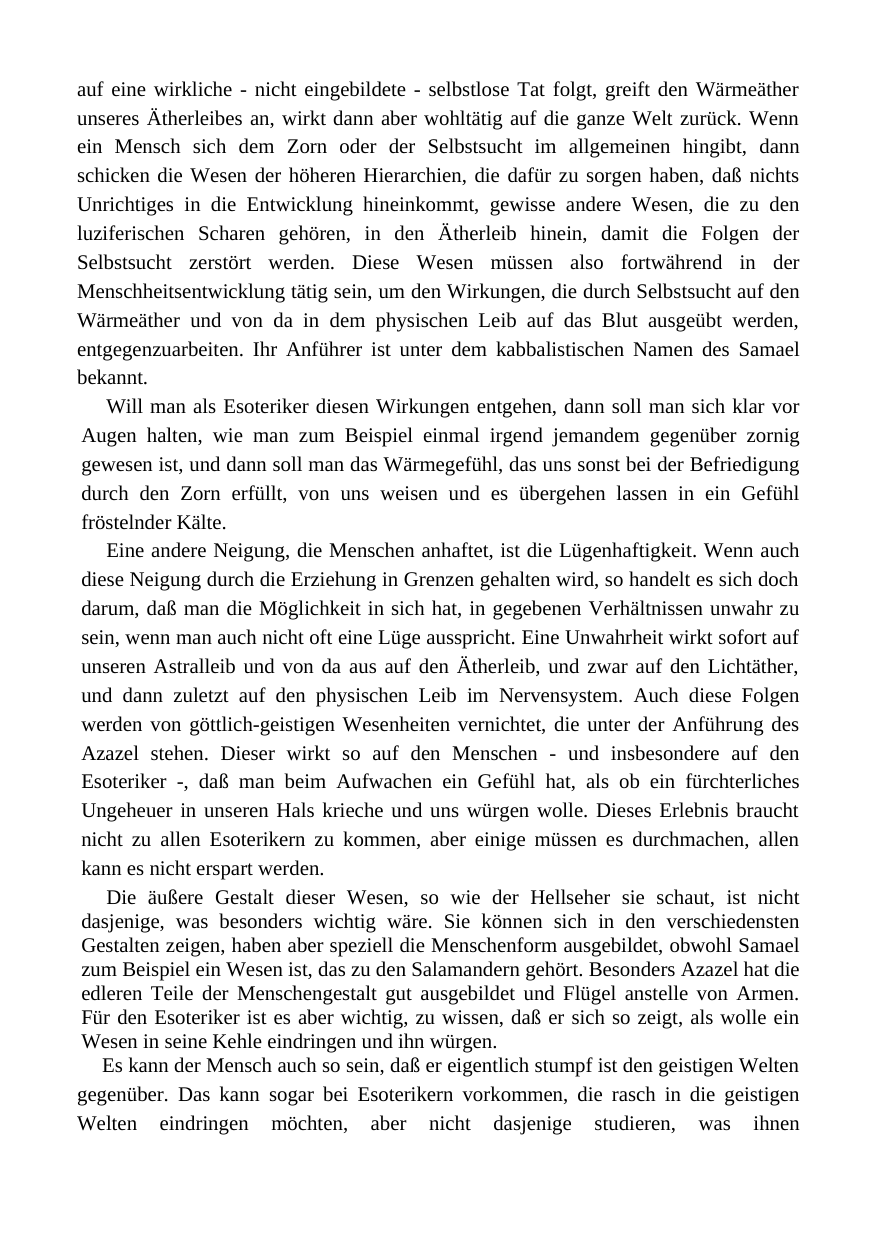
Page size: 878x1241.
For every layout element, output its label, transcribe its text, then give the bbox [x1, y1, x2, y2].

text Es kann der Mensch auch so sein, daß er eigentlich stumpf ist den geistigen Welten gegenüber. Das kann sogar bei Esoterikern vorkommen, die rasch in die geistigen Welten eindringen möchten, aber nicht dasjenige studieren, was ihnen [77, 1053, 800, 1135]
text auf eine wirkliche - nicht eingebildete - selbstlose Tat folgt, greift den Wärmeäther unseres Ätherleibes an, wirkt dann aber wohltätig auf die ganze Welt zurück. Wenn ein Mensch sich dem Zorn oder der Selbstsucht im allgemeinen hingibt, dann schicken die Wesen der höheren Hierarchien, die dafür zu sorgen haben, daß nichts Unrichtiges in die Entwicklung hineinkommt, gewisse andere Wesen, die zu den luziferischen Scharen gehören, in den Ätherleib hinein, damit die Folgen der Selbstsucht zerstört werden. Diese Wesen müssen also fortwährend in der Menschheitsentwicklung tätig sein, um den Wirkungen, die durch Selbstsucht auf den Wärmeäther und von da in dem physischen Leib auf das Blut ausgeübt werden, entgegenzuarbeiten. Ihr Anführer ist unter dem kabbalistischen Namen des Samael bekannt. [77, 77, 800, 389]
text Eine andere Neigung, die Menschen anhaftet, ist die Lügenhaftigkeit. Wenn auch diese Neigung durch die Erziehung in Grenzen gehalten wird, so handelt es sich doch darum, daß man die Möglichkeit in sich hat, in gegebenen Verhältnissen unwahr zu sein, wenn man auch nicht oft eine Lüge ausspricht. Eine Unwahrheit wirkt sofort auf unseren Astralleib und von da aus auf den Ätherleib, und zwar auf den Lichtäther, und dann zuletzt auf den physischen Leib im Nervensystem. Auch diese Folgen werden von göttlich-geistigen Wesenheiten vernichtet, die unter der Anführung des Azazel stehen. Dieser wirkt so auf den Menschen - und insbesondere auf den Esoteriker -, daß man beim Aufwachen ein Gefühl hat, als ob ein fürchterliches Ungeheuer in unseren Hals krieche und uns würgen wolle. Dieses Erlebnis braucht nicht zu allen Esoterikern zu kommen, aber einige müssen es durchmachen, allen kann es nicht erspart werden. [81, 538, 800, 880]
text Die äußere Gestalt dieser Wesen, so wie der Hellseher sie schaut, ist nicht dasjenige, was besonders wichtig wäre. Sie können sich in den verschiedensten Gestalten zeigen, haben aber speziell die Menschenform ausgebildet, obwohl Samael zum Beispiel ein Wesen ist, das zu den Salamandern gehört. Besonders Azazel hat die edleren Teile der Menschengestalt gut ausgebildet und Flügel anstelle von Armen. Für den Esoteriker ist es aber wichtig, zu wissen, daß er sich so zeigt, als wolle ein Wesen in seine Kehle eindringen und ihn würgen. [81, 885, 800, 1053]
text Will man als Esoteriker diesen Wirkungen entgehen, dann soll man sich klar vor Augen halten, wie man zum Beispiel einmal irgend jemandem gegenüber zornig gewesen ist, und dann soll man das Wärmegefühl, das uns sonst bei der Befriedigung durch den Zorn erfüllt, von uns weisen und es übergehen lassen in ein Gefühl fröstelnder Kälte. [81, 394, 800, 534]
